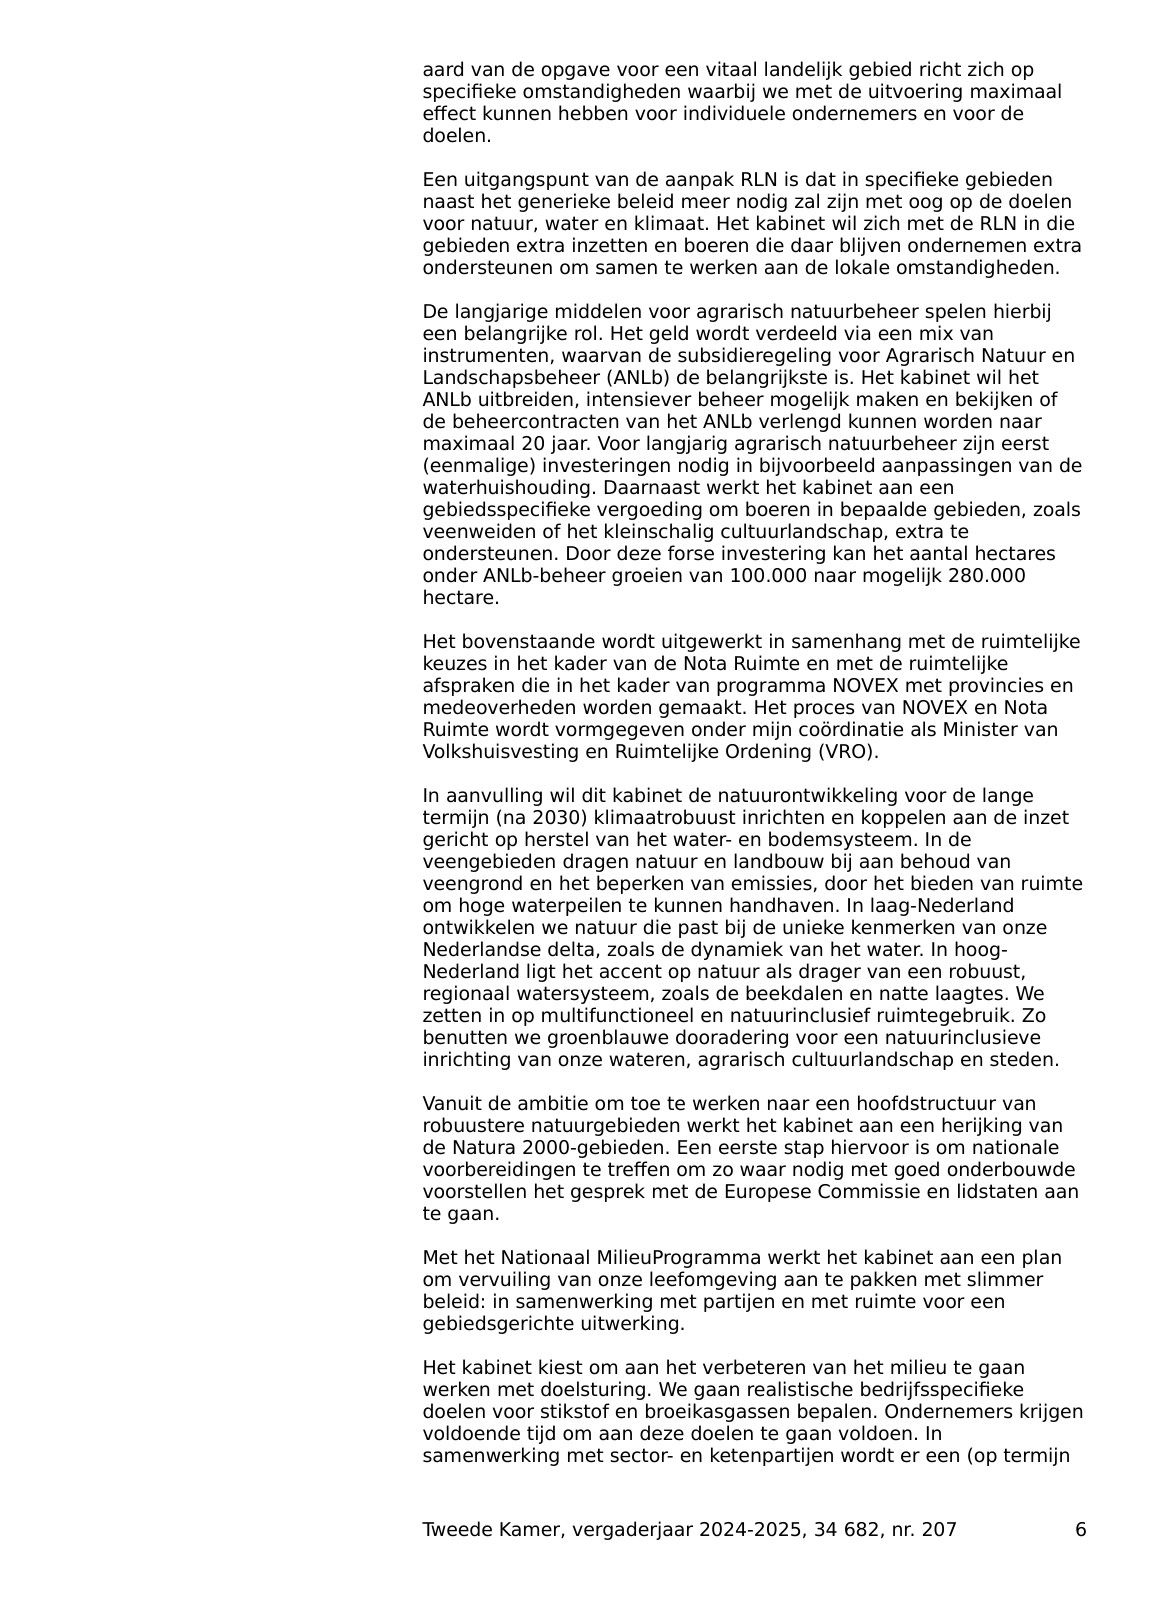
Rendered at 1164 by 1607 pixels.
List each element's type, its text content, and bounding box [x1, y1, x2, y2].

text In aanvulling wil dit kabinet de natuurontwikkeling voor de lange termijn (na 2030) klimaatrobuust inrichten en koppelen aan de inzet gericht op herstel van het water- en bodemsysteem. In de veengebieden dragen natuur en landbouw bij aan behoud van veengrond en het beperken van emissies, door het bieden van ruimte om hoge waterpeilen te kunnen handhaven. In laag-Nederland ontwikkelen we natuur die past bij de unieke kenmerken van onze Nederlandse delta, zoals de dynamiek van het water. In hoog-Nederland ligt het accent op natuur als drager van een robuust, regionaal watersysteem, zoals de beekdalen en natte laagtes. We zetten in op multifunctioneel en natuurinclusief ruimtegebruik. Zo benutten we groenblauwe dooradering voor een natuurinclusieve inrichting van onze wateren, agrarisch cultuurlandschap en steden. [422, 785, 1087, 1071]
text Een uitgangspunt van de aanpak RLN is dat in specifieke gebieden naast het generieke beleid meer nodig zal zijn met oog op de doelen voor natuur, water en klimaat. Het kabinet wil zich met de RLN in die gebieden extra inzetten en boeren die daar blijven ondernemen extra ondersteunen om samen te werken aan de lokale omstandigheden. [422, 169, 1087, 279]
text Vanuit de ambitie om toe te werken naar een hoofdstructuur van robuustere natuurgebieden werkt het kabinet aan een herijking van de Natura 2000-gebieden. Een eerste stap hiervoor is om nationale voorbereidingen te treffen om zo waar nodig met goed onderbouwde voorstellen het gesprek met de Europese Commissie en lidstaten aan te gaan. [422, 1093, 1087, 1225]
text aard van de opgave voor een vitaal landelijk gebied richt zich op specifieke omstandigheden waarbij we met de uitvoering maximaal effect kunnen hebben voor individuele ondernemers en voor de doelen. [422, 59, 1087, 147]
text De langjarige middelen voor agrarisch natuurbeheer spelen hierbij een belangrijke rol. Het geld wordt verdeeld via een mix van instrumenten, waarvan de subsidieregeling voor Agrarisch Natuur en Landschapsbeheer (ANLb) de belangrijkste is. Het kabinet wil het ANLb uitbreiden, intensiever beheer mogelijk maken en bekijken of de beheercontracten van het ANLb verlengd kunnen worden naar maximaal 20 jaar. Voor langjarig agrarisch natuurbeheer zijn eerst (eenmalige) investeringen nodig in bijvoorbeeld aanpassingen van de waterhuishouding. Daarnaast werkt het kabinet aan een gebiedsspecifieke vergoeding om boeren in bepaalde gebieden, zoals veenweiden of het kleinschalig cultuurlandschap, extra te ondersteunen. Door deze forse investering kan het aantal hectares onder ANLb-beheer groeien van 100.000 naar mogelijk 280.000 hectare. [422, 301, 1087, 609]
text Met het Nationaal MilieuProgramma werkt het kabinet aan een plan om vervuiling van onze leefomgeving aan te pakken met slimmer beleid: in samenwerking met partijen en met ruimte voor een gebiedsgerichte uitwerking. [422, 1247, 1087, 1335]
text Het kabinet kiest om aan het verbeteren van het milieu te gaan werken met doelsturing. We gaan realistische bedrijfsspecifieke doelen voor stikstof en broeikasgassen bepalen. Ondernemers krijgen voldoende tijd om aan deze doelen te gaan voldoen. In samenwerking met sector- en ketenpartijen wordt er een (op termijn [422, 1357, 1087, 1467]
text Het bovenstaande wordt uitgewerkt in samenhang met de ruimtelijke keuzes in het kader van de Nota Ruimte en met de ruimtelijke afspraken die in het kader van programma NOVEX met provincies en medeoverheden worden gemaakt. Het proces van NOVEX en Nota Ruimte wordt vormgegeven onder mijn coördinatie als Minister van Volkshuisvesting en Ruimtelijke Ordening (VRO). [422, 631, 1087, 763]
